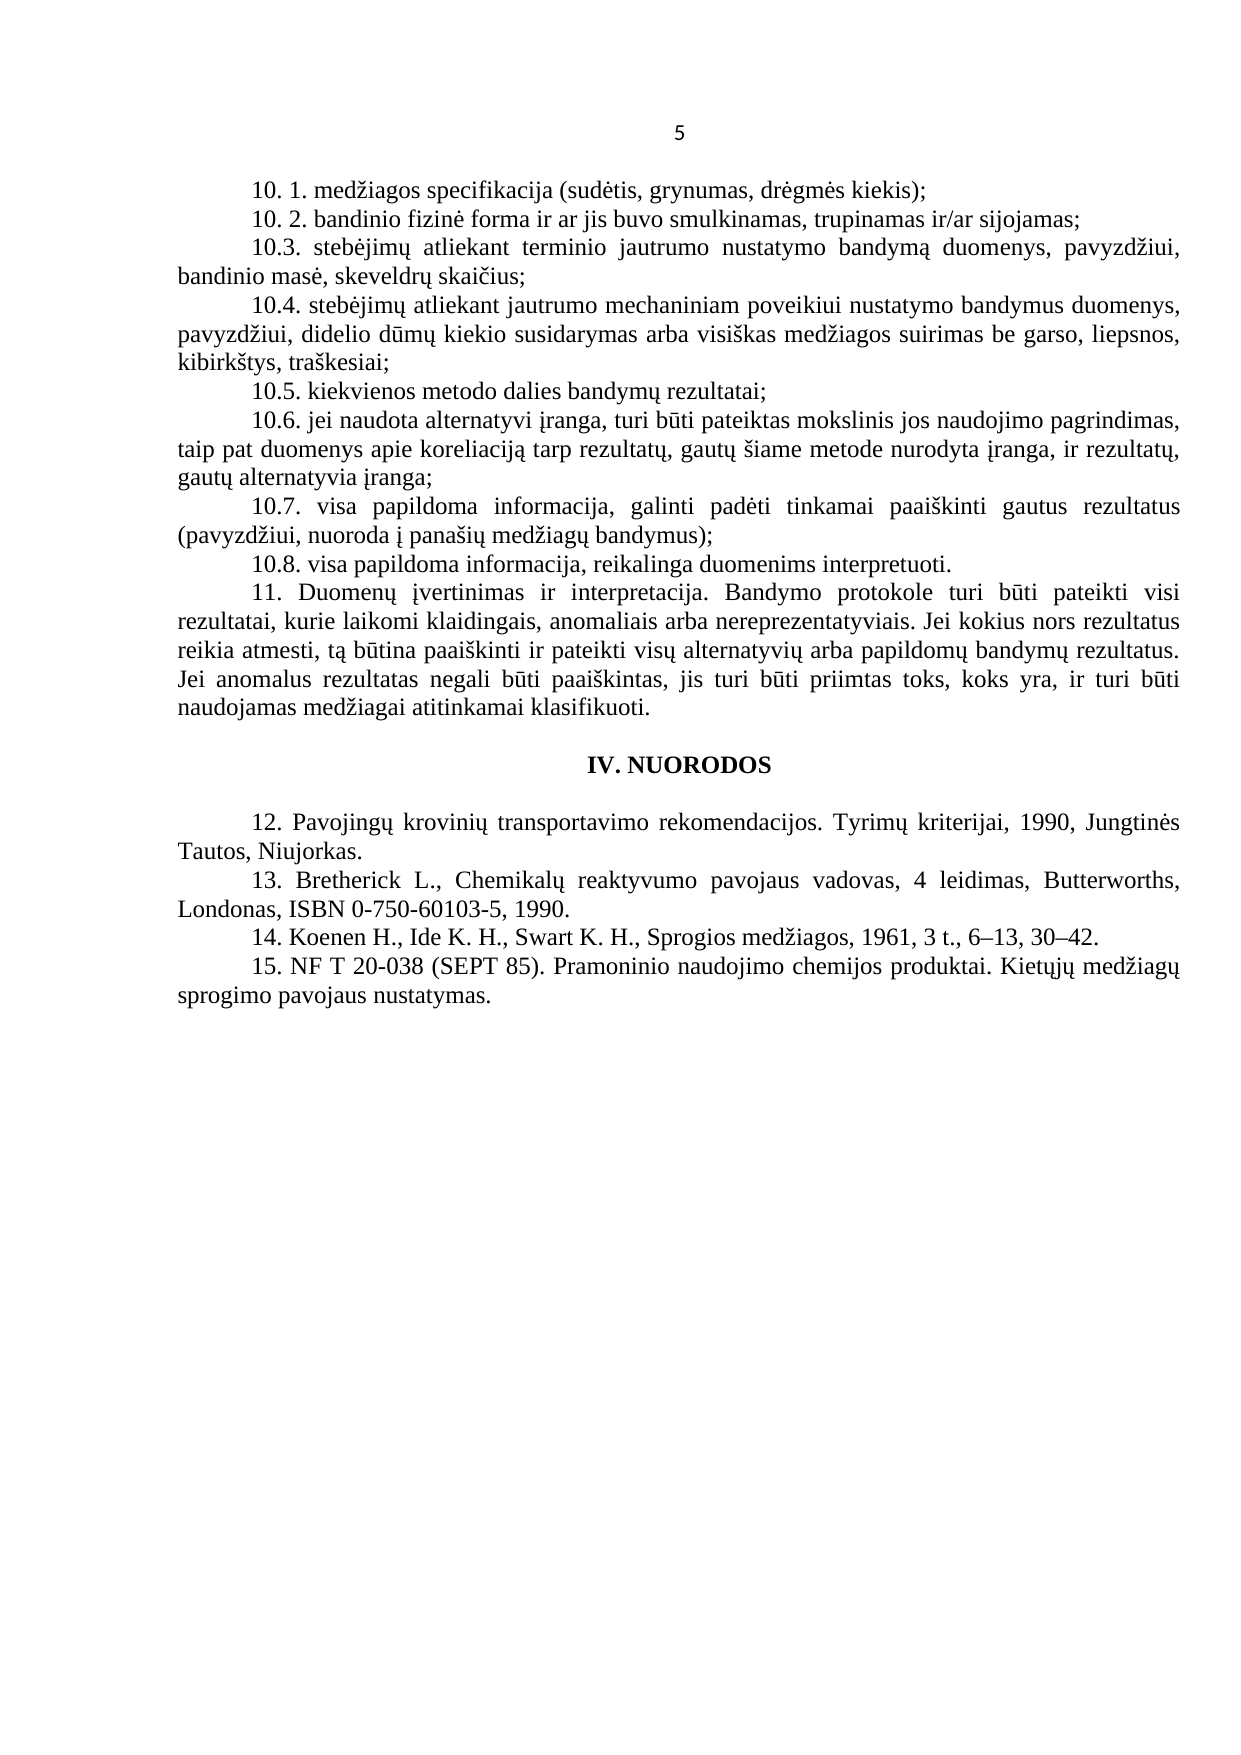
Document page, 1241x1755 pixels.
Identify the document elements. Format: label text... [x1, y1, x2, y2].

text 15. NF T 20-038 (SEPT 85). Pramoninio naudojimo chemijos produktai. Kietųjų medžiagų sprogimo pavojaus nustatymas. [177, 951, 1181, 1009]
text IV. Nuorodos [177, 750, 1181, 779]
text 12. Pavojingų krovinių transportavimo rekomendacijos. Tyrimų kriterijai, 1990, Jungtinės Tautos, Niujorkas. [177, 807, 1181, 865]
text 10.4. stebėjimų atliekant jautrumo mechaniniam poveikiui nustatymo bandymus duomenys, pavyzdžiui, didelio dūmų kiekio susidarymas arba visiškas medžiagos suirimas be garso, liepsnos, kibirkštys, traškesiai; [177, 290, 1181, 376]
text 10.6. jei naudota alternatyvi įranga, turi būti pateiktas mokslinis jos naudojimo pagrindimas, taip pat duomenys apie koreliaciją tarp rezultatų, gautų šiame metode nurodyta įranga, ir rezultatų, gautų alternatyvia įranga; [177, 405, 1181, 491]
text 10. 1. medžiagos specifikacija (sudėtis, grynumas, drėgmės kiekis); [177, 175, 1181, 204]
text 10.3. stebėjimų atliekant terminio jautrumo nustatymo bandymą duomenys, pavyzdžiui, bandinio masė, skeveldrų skaičius; [177, 232, 1181, 290]
text 10. 2. bandinio fizinė forma ir ar jis buvo smulkinamas, trupinamas ir/ar sijojamas; [177, 204, 1181, 232]
text 13. Bretherick L., Chemikalų reaktyvumo pavojaus vadovas, 4 leidimas, Butterworths, Londonas, ISBN 0-750-60103-5, 1990. [177, 865, 1181, 922]
text 14. Koenen H., Ide K. H., Swart K. H., Sprogios medžiagos, 1961, 3 t., 6–13, 30–42. [177, 922, 1181, 951]
text 11. Duomenų įvertinimas ir interpretacija. Bandymo protokole turi būti pateikti visi rezultatai, kurie laikomi klaidingais, anomaliais arba nereprezentatyviais. Jei kokius nors rezultatus reikia atmesti, tą būtina paaiškinti ir pateikti visų alternatyvių arba papildomų bandymų rezultatus. Jei anomalus rezultatas negali būti paaiškintas, jis turi būti priimtas toks, koks yra, ir turi būti naudojamas medžiagai atitinkamai klasifikuoti. [177, 577, 1181, 721]
text 10.7. visa papildoma informacija, galinti padėti tinkamai paaiškinti gautus rezultatus (pavyzdžiui, nuoroda į panašių medžiagų bandymus); [177, 491, 1181, 549]
text 10.8. visa papildoma informacija, reikalinga duomenims interpretuoti. [177, 549, 1181, 577]
text 10.5. kiekvienos metodo dalies bandymų rezultatai; [177, 376, 1181, 405]
